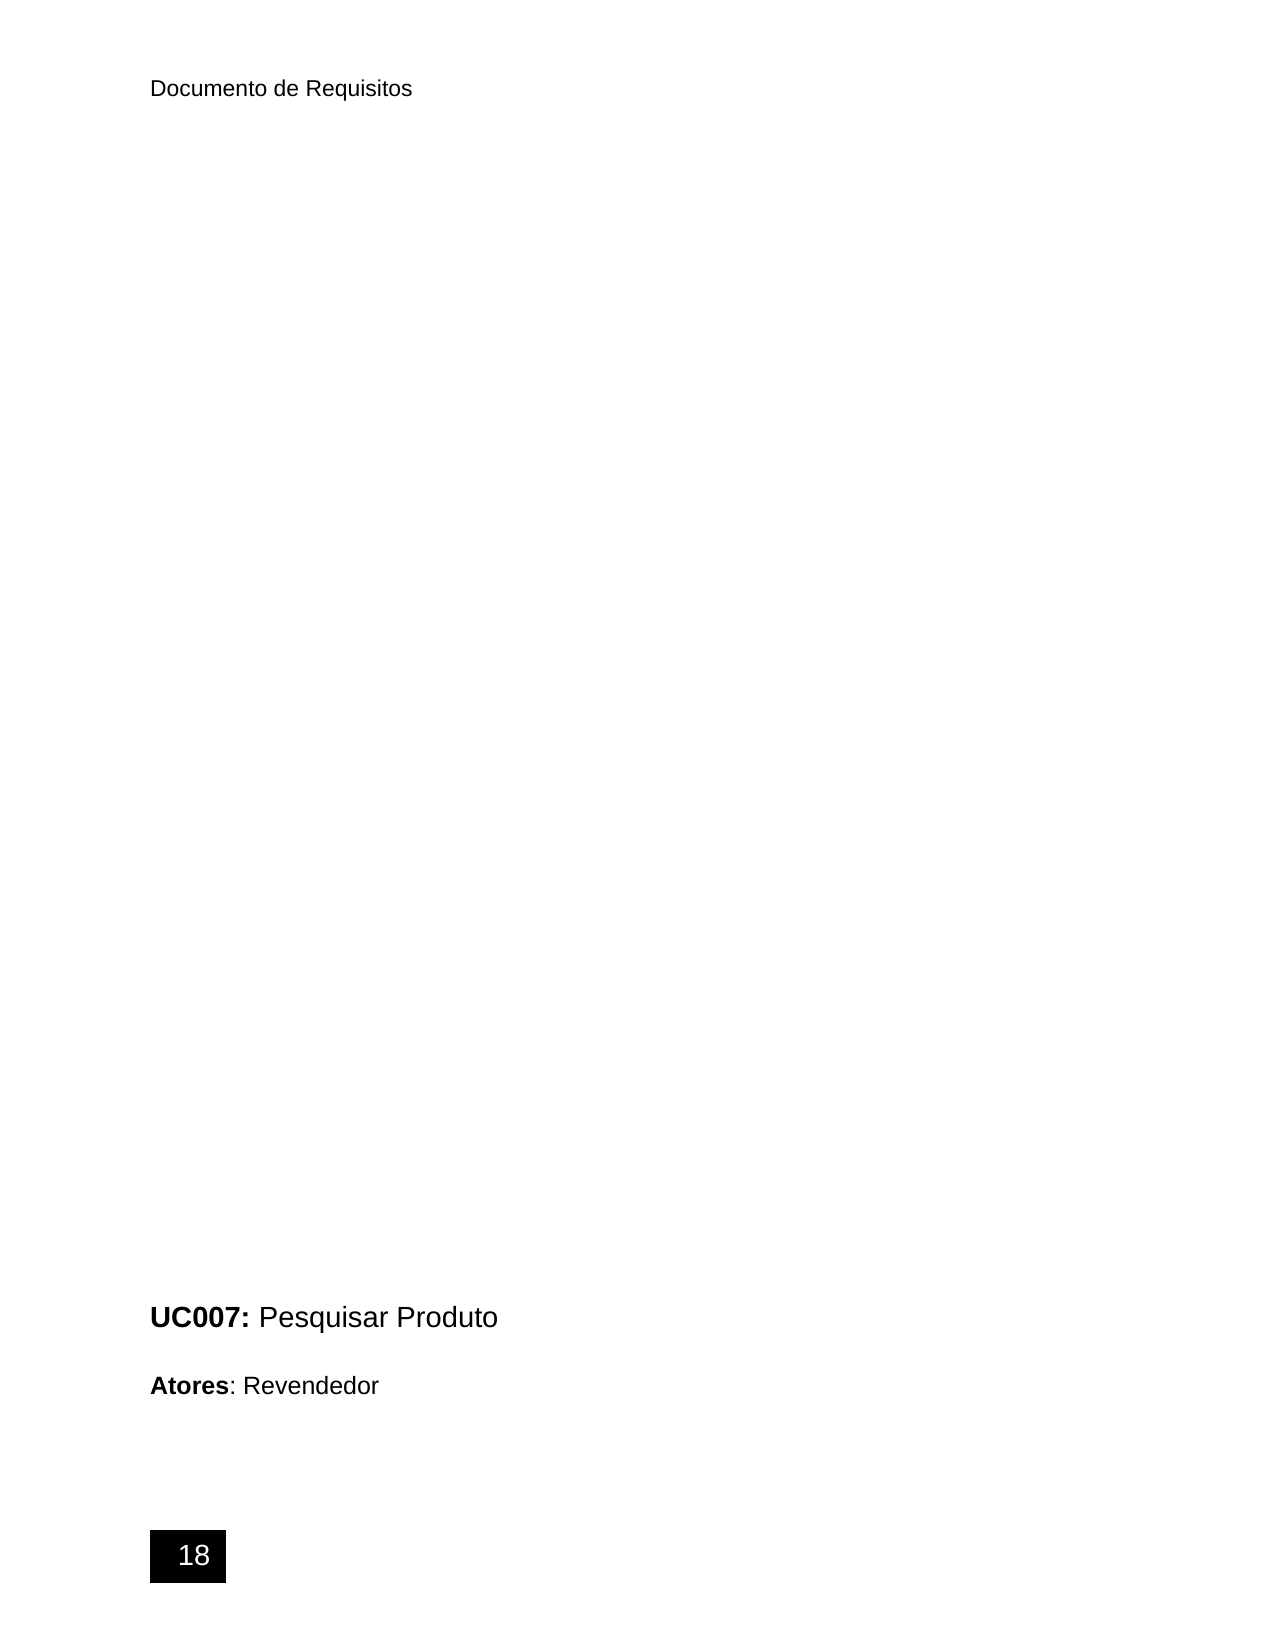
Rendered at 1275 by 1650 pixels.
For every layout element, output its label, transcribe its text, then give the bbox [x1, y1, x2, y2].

text Atores: Revendedor [150, 1371, 1125, 1400]
subtitle UC007: Pesquisar Produto [150, 1299, 1125, 1333]
